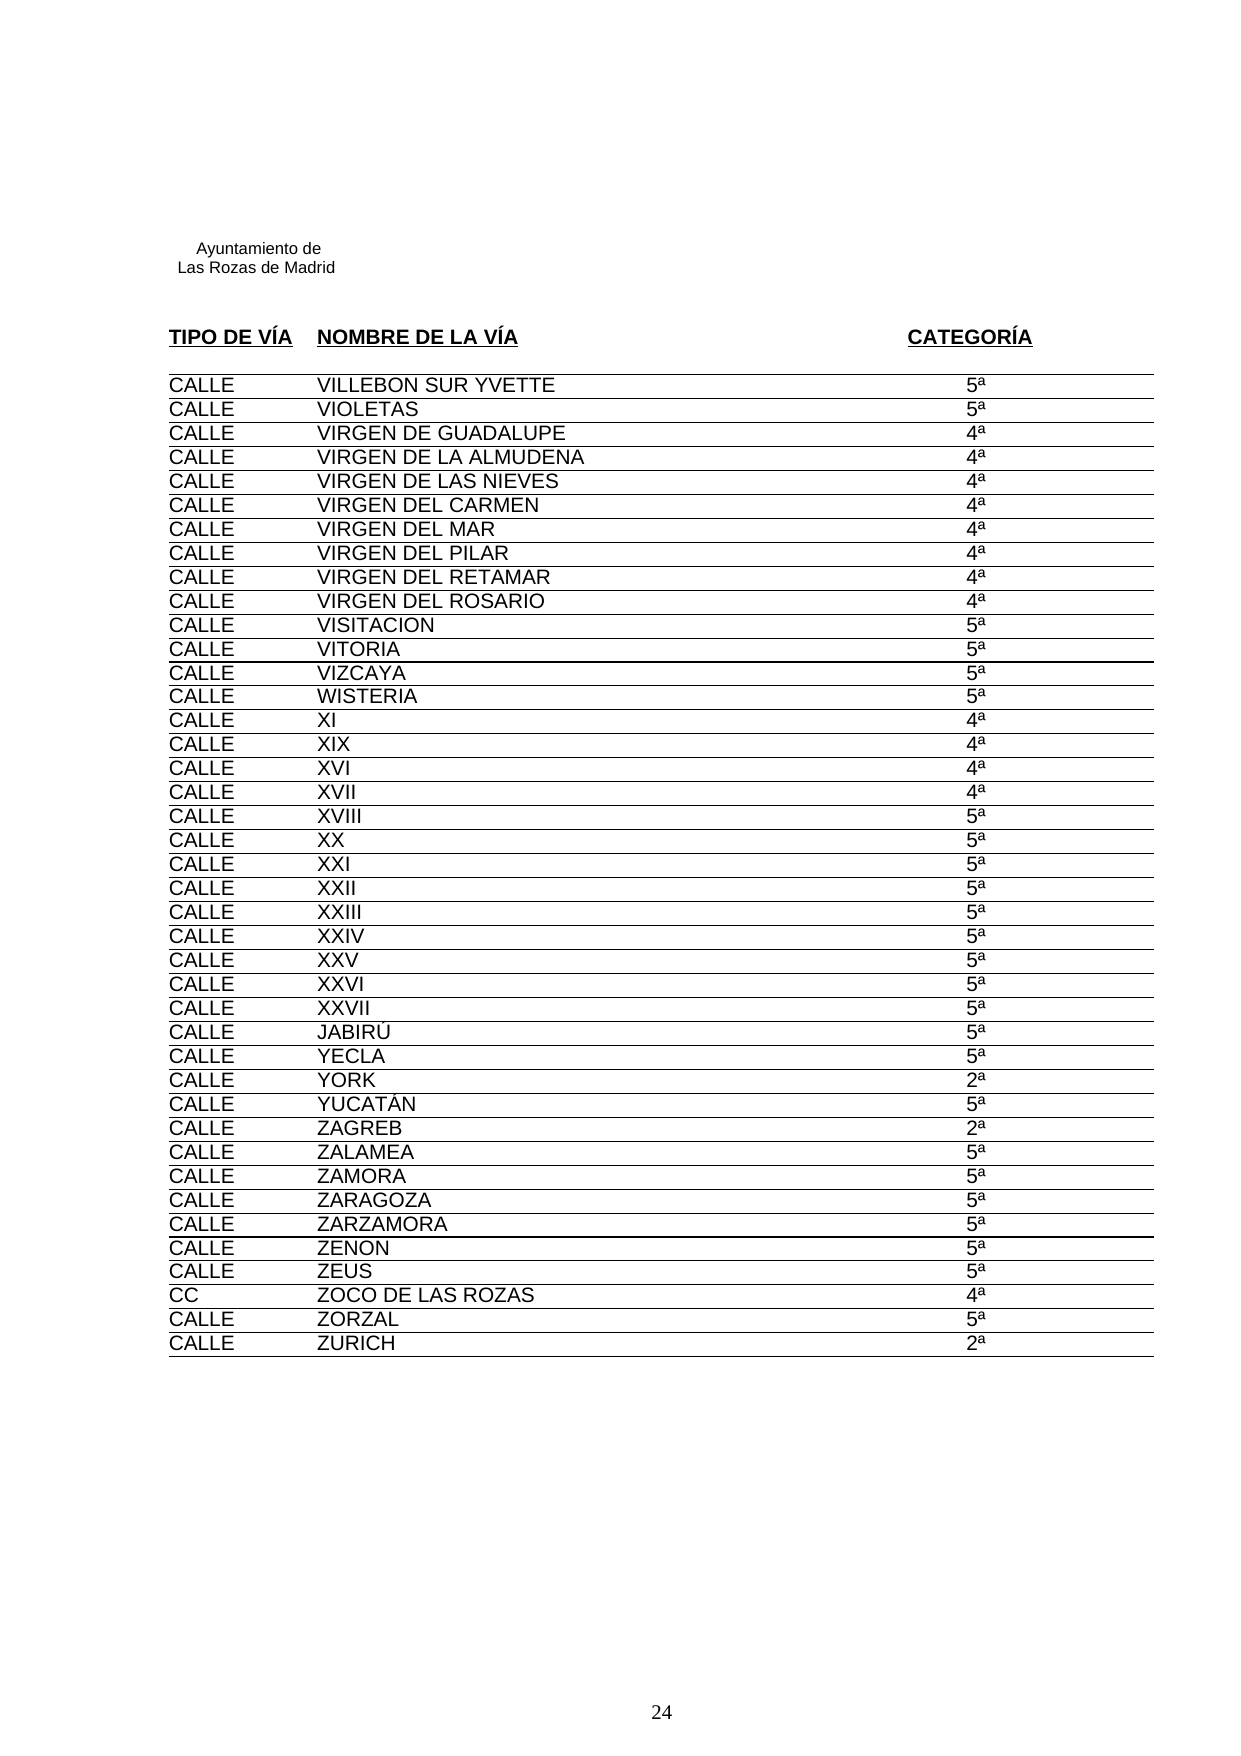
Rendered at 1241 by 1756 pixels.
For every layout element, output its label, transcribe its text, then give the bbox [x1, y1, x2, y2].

table_cell CALLE [169, 663, 317, 685]
table_cell 5ª [804, 902, 1153, 925]
table_cell ZARZAMORA [317, 1214, 804, 1236]
table_cell XXIV [317, 926, 804, 949]
table_cell 5ª [804, 878, 1153, 901]
table_cell 5ª [804, 639, 1153, 661]
table_cell 5ª [804, 1142, 1153, 1164]
table_cell 2ª [804, 1070, 1153, 1093]
table_cell ZURICH [317, 1333, 804, 1356]
table_cell CALLE [169, 1190, 317, 1212]
table_cell 4ª [804, 423, 1153, 446]
table_cell CALLE [169, 854, 317, 877]
table_cell CALLE [169, 734, 317, 757]
table_cell 5ª [804, 950, 1153, 973]
table_cell ZOCO DE LAS ROZAS [317, 1285, 804, 1308]
table_cell 4ª [804, 447, 1153, 470]
table_cell VIRGEN DEL PILAR [317, 543, 804, 566]
table_cell CALLE [169, 926, 317, 949]
table_cell CALLE [169, 1333, 317, 1356]
table_cell 5ª [804, 1046, 1153, 1069]
table_cell VIRGEN DEL ROSARIO [317, 591, 804, 613]
table_cell VIRGEN DEL RETAMAR [317, 567, 804, 589]
table_cell CALLE [169, 710, 317, 733]
table_cell 5ª [804, 1166, 1153, 1188]
table_cell 5ª [804, 974, 1153, 997]
table_cell VIZCAYA [317, 663, 804, 685]
table_cell VITORIA [317, 639, 804, 661]
table_cell 2ª [804, 1333, 1153, 1356]
table_cell CALLE [169, 375, 317, 398]
table_cell CALLE [169, 495, 317, 518]
table_cell 4ª [804, 519, 1153, 542]
table_cell 4ª [804, 1285, 1153, 1308]
table_cell CALLE [169, 591, 317, 613]
table_cell VIOLETAS [317, 399, 804, 422]
table_cell CALLE [169, 471, 317, 494]
table_cell CC [169, 1285, 317, 1308]
table_cell ZARAGOZA [317, 1190, 804, 1212]
table_cell CALLE [169, 1046, 317, 1069]
table_cell CALLE [169, 950, 317, 973]
table_header NOMBRE DE LA VÍA [317, 326, 804, 374]
table_cell 5ª [804, 998, 1153, 1021]
table_cell 4ª [804, 710, 1153, 733]
table_cell CALLE [169, 1094, 317, 1117]
table_cell 5ª [804, 1309, 1153, 1332]
table_cell XXI [317, 854, 804, 877]
table_cell XIX [317, 734, 804, 757]
table_cell 5ª [804, 1238, 1153, 1260]
table_cell CALLE [169, 1238, 317, 1260]
table_cell 5ª [804, 1190, 1153, 1212]
table_cell CALLE [169, 1261, 317, 1284]
table_cell YORK [317, 1070, 804, 1093]
table_cell XXVII [317, 998, 804, 1021]
table_cell XXV [317, 950, 804, 973]
table_cell XXII [317, 878, 804, 901]
table_cell XVII [317, 782, 804, 805]
table_cell CALLE [169, 998, 317, 1021]
table_cell CALLE [169, 686, 317, 709]
table_cell VIRGEN DEL MAR [317, 519, 804, 542]
table_cell CALLE [169, 519, 317, 542]
table_cell CALLE [169, 1309, 317, 1332]
table_cell CALLE [169, 1142, 317, 1164]
table_cell CALLE [169, 1118, 317, 1141]
table_cell WISTERIA [317, 686, 804, 709]
table_cell CALLE [169, 782, 317, 805]
table_cell ZORZAL [317, 1309, 804, 1332]
table_cell XXVI [317, 974, 804, 997]
table_cell CALLE [169, 567, 317, 589]
table_cell 2ª [804, 1118, 1153, 1141]
table_cell VIRGEN DE LA ALMUDENA [317, 447, 804, 470]
table_cell CALLE [169, 1070, 317, 1093]
table_cell ZENON [317, 1238, 804, 1260]
table_cell ZALAMEA [317, 1142, 804, 1164]
table_cell CALLE [169, 447, 317, 470]
table_cell 5ª [804, 375, 1153, 398]
table_cell XVI [317, 758, 804, 781]
table_cell 5ª [804, 663, 1153, 685]
table_cell CALLE [169, 639, 317, 661]
table_cell 4ª [804, 471, 1153, 494]
table_cell YECLA [317, 1046, 804, 1069]
table_cell 5ª [804, 1094, 1153, 1117]
table_cell XXIII [317, 902, 804, 925]
table_cell 5ª [804, 1022, 1153, 1045]
table_cell 5ª [804, 926, 1153, 949]
table_cell VISITACION [317, 615, 804, 637]
table_cell CALLE [169, 1166, 317, 1188]
table_cell 5ª [804, 1261, 1153, 1284]
table_cell ZAGREB [317, 1118, 804, 1141]
table_cell JABIRÚ [317, 1022, 804, 1045]
table_cell 4ª [804, 495, 1153, 518]
table_cell CALLE [169, 830, 317, 853]
table_cell XX [317, 830, 804, 853]
table_cell CALLE [169, 902, 317, 925]
table_header CATEGORÍA [804, 326, 1153, 374]
table_cell CALLE [169, 543, 317, 566]
table_cell 5ª [804, 615, 1153, 637]
table_cell XVIII [317, 806, 804, 829]
table_cell CALLE [169, 758, 317, 781]
table_cell ZEUS [317, 1261, 804, 1284]
table_header TIPO DE VÍA [169, 326, 317, 374]
table_cell 4ª [804, 758, 1153, 781]
table_cell 5ª [804, 1214, 1153, 1236]
table_cell CALLE [169, 423, 317, 446]
table_cell XI [317, 710, 804, 733]
table_cell 4ª [804, 591, 1153, 613]
table_cell VIRGEN DE LAS NIEVES [317, 471, 804, 494]
table_cell CALLE [169, 615, 317, 637]
table_cell 5ª [804, 399, 1153, 422]
table_cell 5ª [804, 686, 1153, 709]
table_cell YUCATÁN [317, 1094, 804, 1117]
table_cell 4ª [804, 543, 1153, 566]
table_cell CALLE [169, 1214, 317, 1236]
table_cell ZAMORA [317, 1166, 804, 1188]
table_cell VILLEBON SUR YVETTE [317, 375, 804, 398]
table_cell 4ª [804, 567, 1153, 589]
table_cell 5ª [804, 854, 1153, 877]
table_cell 5ª [804, 830, 1153, 853]
table_cell 4ª [804, 782, 1153, 805]
table_cell 4ª [804, 734, 1153, 757]
table_cell CALLE [169, 806, 317, 829]
table_cell VIRGEN DEL CARMEN [317, 495, 804, 518]
table_cell CALLE [169, 1022, 317, 1045]
table_cell CALLE [169, 399, 317, 422]
table_cell CALLE [169, 974, 317, 997]
table_cell CALLE [169, 878, 317, 901]
table_cell 5ª [804, 806, 1153, 829]
table_cell VIRGEN DE GUADALUPE [317, 423, 804, 446]
